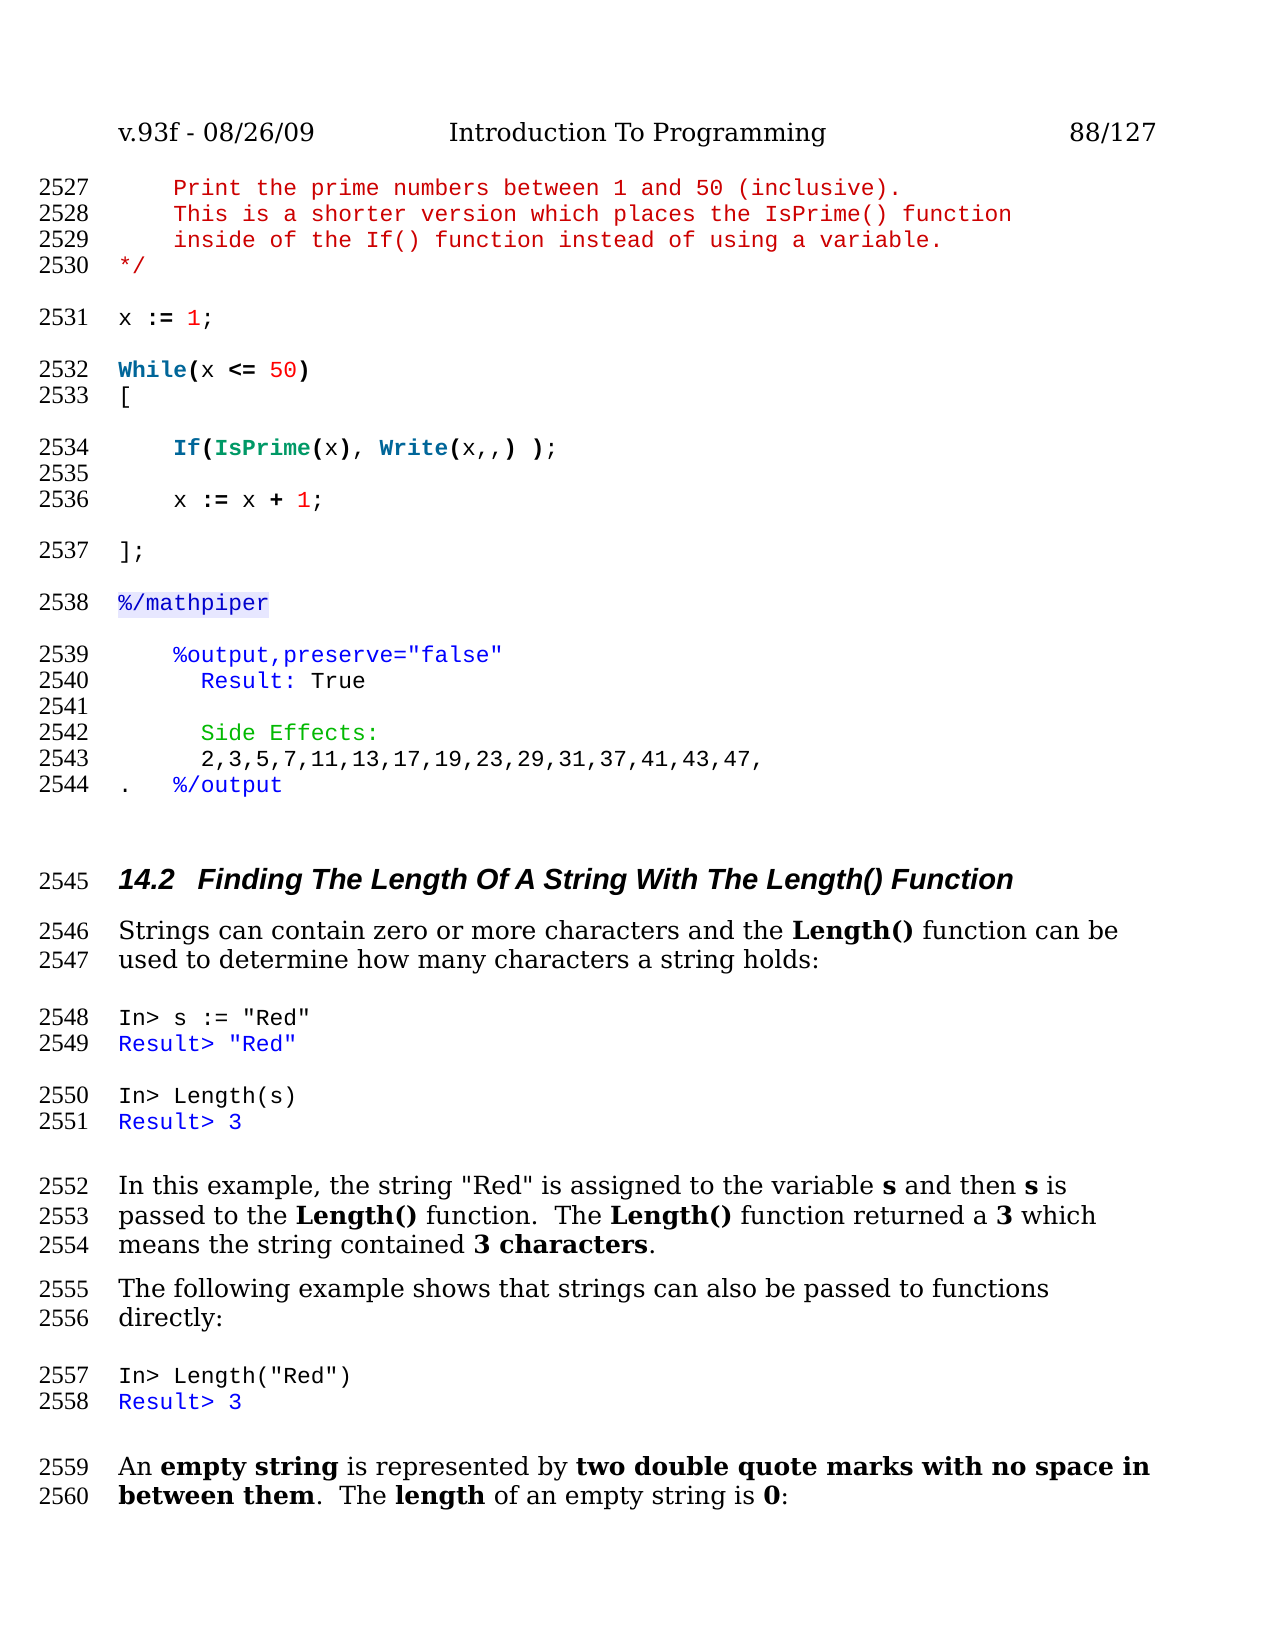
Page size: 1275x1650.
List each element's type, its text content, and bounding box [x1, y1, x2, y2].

text . %/output [118, 773, 1157, 799]
text In this example, the string "Red" is assigned to the variable s and then s is passed to the Length() function. The Length() function returned a 3 which means the string contained 3 characters. [118, 1171, 1157, 1259]
text Side Effects: [118, 721, 1157, 747]
text */ [118, 254, 1157, 281]
text If(IsPrime(x), Write(x,,) ); [118, 436, 1157, 462]
text Result> "Red" [118, 1033, 1157, 1059]
text ]; [118, 540, 1157, 566]
text While(x <= 50) [118, 358, 1157, 384]
text In> Length(s) [118, 1084, 1157, 1111]
text x := 1; [118, 306, 1157, 332]
text Result> 3 [118, 1391, 1157, 1417]
text inside of the If() function instead of using a variable. [118, 229, 1157, 254]
text In> s := "Red" [118, 1007, 1157, 1033]
text The following example shows that strings can also be passed to functions directly: [118, 1274, 1157, 1333]
subtitle Finding The Length Of A String With The Length() Function [118, 862, 1157, 895]
text In> Length("Red") [118, 1365, 1157, 1391]
text This is a shorter version which places the IsPrime() function [118, 203, 1157, 229]
text Result> 3 [118, 1111, 1157, 1136]
text [ [118, 384, 1157, 410]
text Result: True [118, 669, 1157, 696]
text An empty string is represented by two double quote marks with no space in between them. The length of an empty string is 0: [118, 1452, 1157, 1510]
text Strings can contain zero or more characters and the Length() function can be used to determine how many characters a string holds: [118, 916, 1157, 975]
text %output,preserve="false" [118, 644, 1157, 669]
text 2,3,5,7,11,13,17,19,23,29,31,37,41,43,47, [118, 747, 1157, 773]
text %/mathpiper [118, 592, 1157, 618]
text Print the prime numbers between 1 and 50 (inclusive). [118, 177, 1157, 203]
text x := x + 1; [118, 488, 1157, 514]
